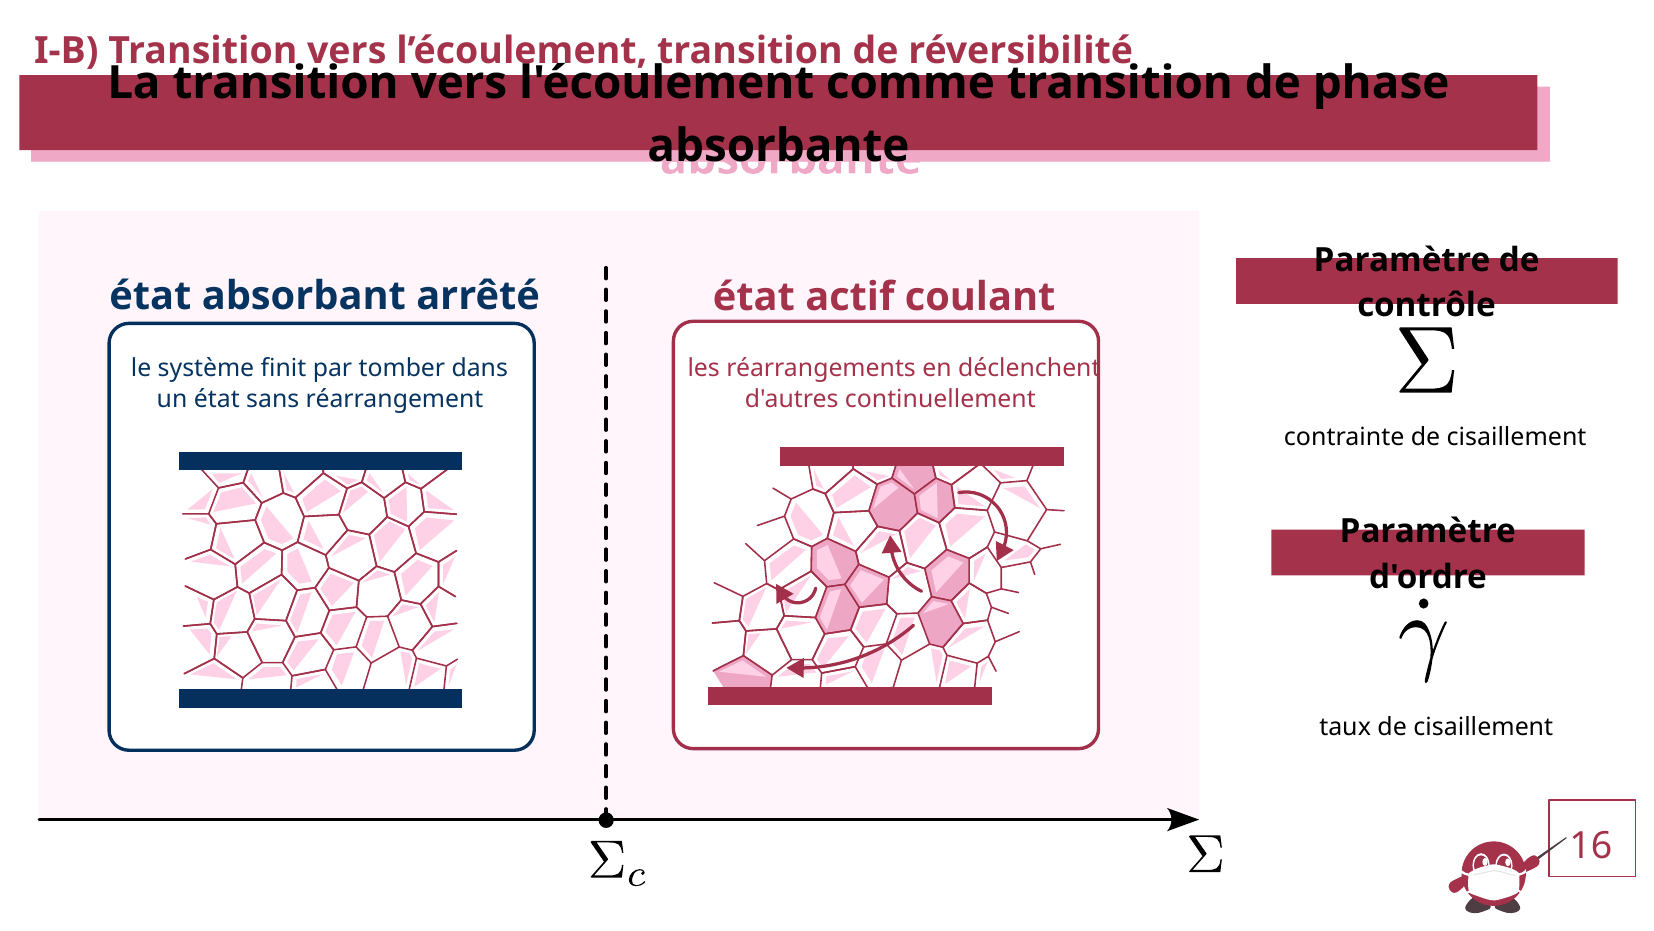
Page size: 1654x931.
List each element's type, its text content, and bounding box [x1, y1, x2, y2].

picture [1399, 327, 1455, 393]
picture [37, 211, 1222, 887]
picture [1399, 598, 1447, 684]
text_box I-B) Transition vers l’écoulement, transition de réversibilité [19, 16, 1036, 251]
text_box [1492, 811, 1654, 887]
picture [1448, 799, 1637, 914]
text_box contrainte de cisaillement [1269, 411, 1586, 456]
text_box La transition vers l'écoulement comme transition de phase absorbante [1036, 75, 1538, 151]
text_box Paramètre de contrôle [1236, 258, 1618, 304]
text_box taux de cisaillement [1304, 700, 1557, 746]
text_box Paramètre d'ordre [1271, 529, 1585, 576]
